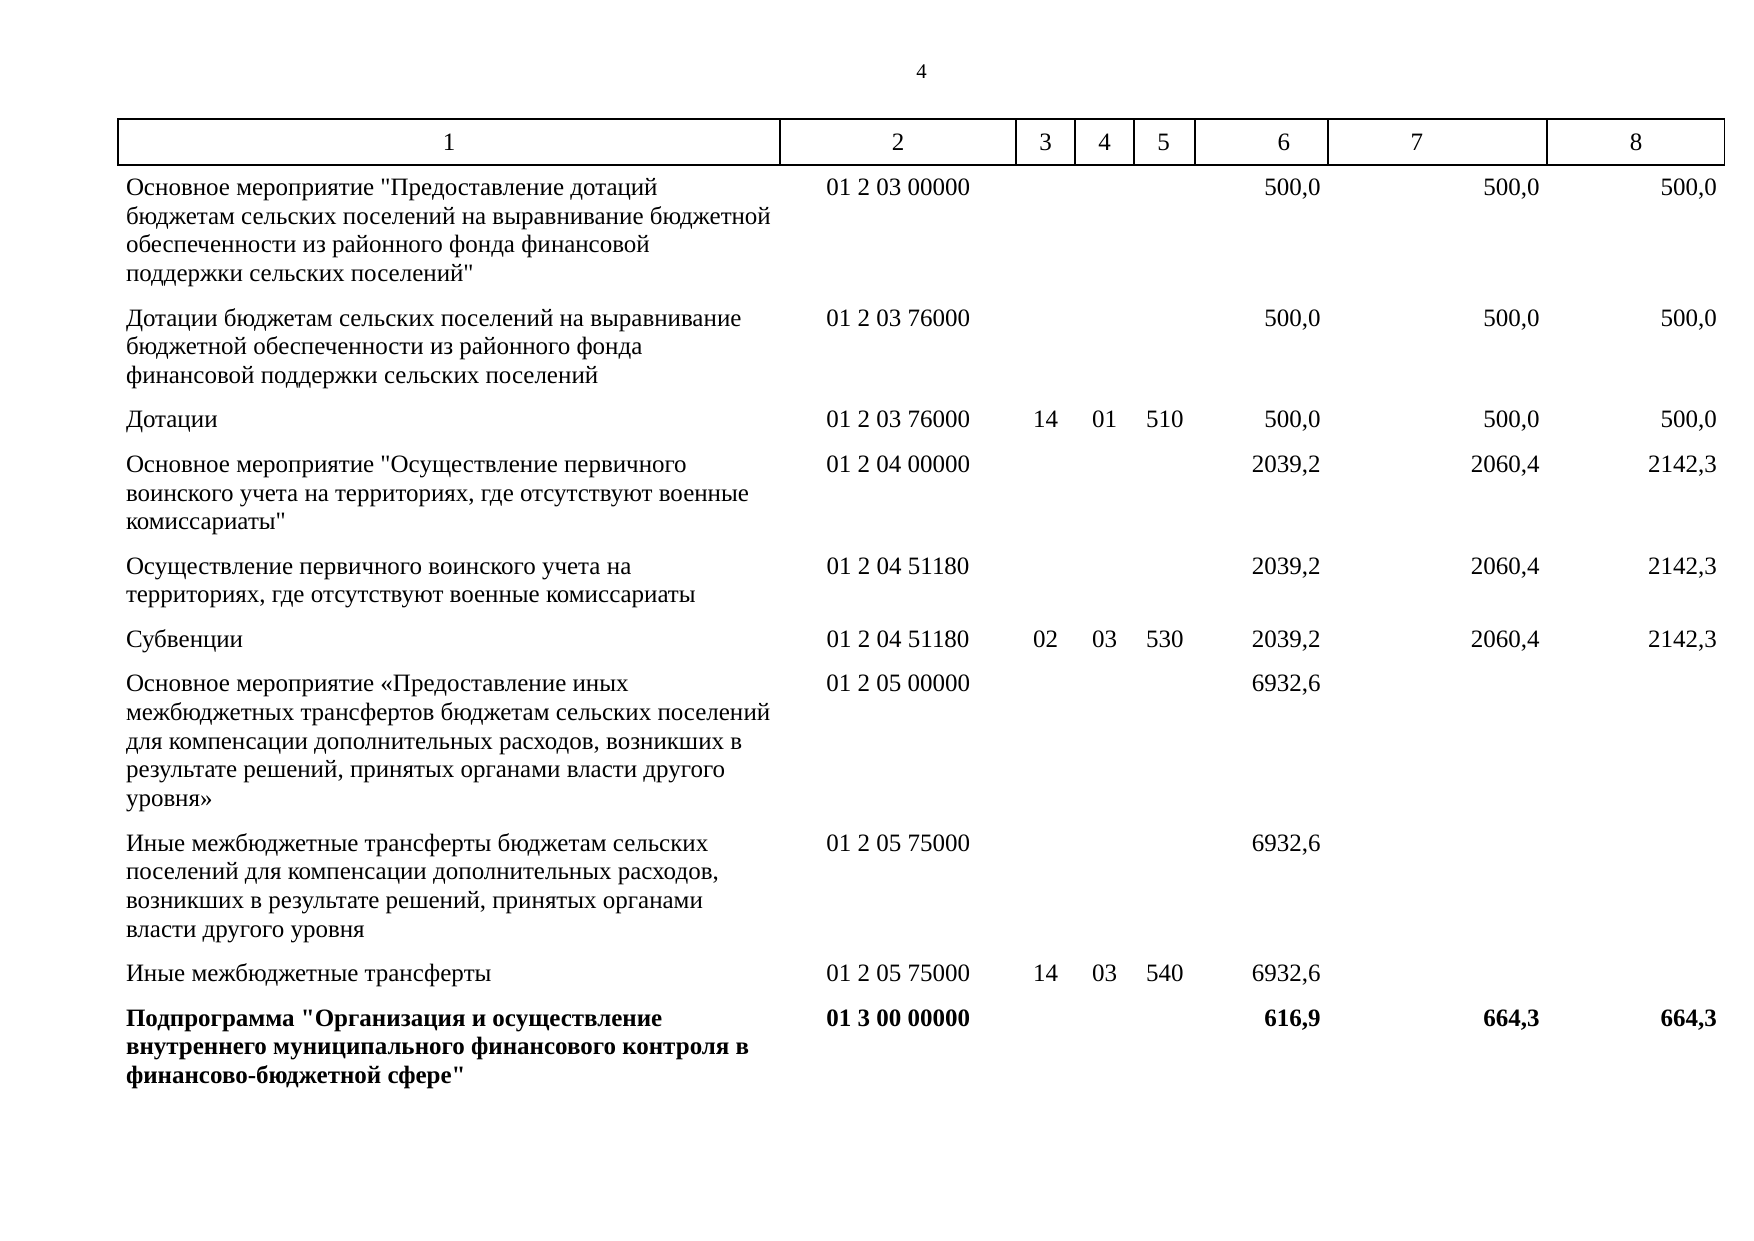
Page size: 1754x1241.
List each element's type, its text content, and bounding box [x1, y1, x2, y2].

table_cell [1134, 820, 1195, 950]
table_cell 500,0 [1195, 166, 1328, 295]
table_cell 500,0 [1328, 295, 1547, 397]
table_cell [1134, 660, 1195, 820]
table_cell [1075, 543, 1134, 616]
table_cell [1016, 543, 1075, 616]
table_cell [1075, 295, 1134, 397]
table_cell [1016, 660, 1075, 820]
table_cell 500,0 [1547, 397, 1724, 441]
table_header [1135, 120, 1194, 164]
table_cell [1075, 166, 1134, 295]
table_header [1076, 120, 1133, 164]
table_cell 03 [1075, 616, 1134, 660]
table_cell [1328, 950, 1547, 995]
table_cell [1075, 995, 1134, 1097]
table_header [781, 120, 1015, 164]
table_cell [1547, 660, 1724, 820]
table_cell 2039,2 [1195, 543, 1328, 616]
table_cell 500,0 [1195, 397, 1328, 441]
table_header [1017, 120, 1074, 164]
table_cell 03 [1075, 950, 1134, 995]
table_cell [1134, 441, 1195, 543]
table_cell [1134, 166, 1195, 295]
table_cell [1016, 995, 1075, 1097]
table_cell 530 [1134, 616, 1195, 660]
table_cell 2039,2 [1195, 441, 1328, 543]
table_cell 6932,6 [1195, 660, 1328, 820]
table_cell 2060,4 [1328, 616, 1547, 660]
table_cell 6932,6 [1195, 820, 1328, 950]
table_cell 2060,4 [1328, 543, 1547, 616]
table_cell 510 [1134, 397, 1195, 441]
table_header 3 [1024, 128, 1067, 156]
table_cell 01 [1075, 397, 1134, 441]
table_header 7 [1336, 128, 1497, 156]
table_cell [1016, 441, 1075, 543]
table_cell 664,3 [1547, 995, 1724, 1097]
table_cell 616,9 [1195, 995, 1328, 1097]
table_cell 01 2 04 00000 [780, 441, 1016, 543]
table_cell [1016, 166, 1075, 295]
table_cell Основное мероприятие "Осуществление первичного воинского учета на территориях, где отсутствуют военные комиссариаты" [118, 441, 780, 543]
table_cell 500,0 [1195, 295, 1328, 397]
table_cell 6932,6 [1195, 950, 1328, 995]
table_cell 01 2 04 51180 [780, 543, 1016, 616]
table_cell [1134, 295, 1195, 397]
table_cell Основное мероприятие «Предоставление иных межбюджетных трансфертов бюджетам сельских поселений для компенсации дополнительных расходов, возникших в результате решений, принятых органами власти другого уровня» [118, 660, 780, 820]
table_cell [1134, 543, 1195, 616]
table_cell Иные межбюджетные трансферты бюджетам сельских поселений для компенсации дополнительных расходов, возникших в результате решений, принятых органами власти другого уровня [118, 820, 780, 950]
table_cell 2060,4 [1328, 441, 1547, 543]
table_cell 01 2 04 51180 [780, 616, 1016, 660]
table_cell Иные межбюджетные трансферты [118, 950, 780, 995]
table_header [1196, 120, 1327, 164]
table_cell 14 [1016, 950, 1075, 995]
table_header 8 [1555, 128, 1716, 156]
table_cell 664,3 [1328, 995, 1547, 1097]
table_cell 2142,3 [1547, 543, 1724, 616]
table_header [1329, 120, 1546, 164]
table_cell 01 2 05 00000 [780, 660, 1016, 820]
table_cell [1547, 950, 1724, 995]
table_header 2 [788, 128, 1008, 156]
table_cell [1016, 820, 1075, 950]
table_cell Дотации [118, 397, 780, 441]
table_cell 540 [1134, 950, 1195, 995]
table_cell [1134, 995, 1195, 1097]
table_cell Основное мероприятие "Предоставление дотаций бюджетам сельских поселений на выравнивание бюджетной обеспеченности из районного фонда финансовой поддержки сельских поселений" [118, 166, 780, 295]
table_cell 2142,3 [1547, 441, 1724, 543]
table_cell 500,0 [1547, 295, 1724, 397]
table_cell 14 [1016, 397, 1075, 441]
table_cell 01 2 05 75000 [780, 950, 1016, 995]
table_cell 2039,2 [1195, 616, 1328, 660]
table_header [1548, 120, 1724, 164]
table_cell Субвенции [118, 616, 780, 660]
table_cell [1547, 820, 1724, 950]
table_cell [1075, 660, 1134, 820]
table_cell [1328, 820, 1547, 950]
table_cell Осуществление первичного воинского учета на территориях, где отсутствуют военные комиссариаты [118, 543, 780, 616]
table_cell 01 2 03 00000 [780, 166, 1016, 295]
table_cell 2142,3 [1547, 616, 1724, 660]
table_cell [1075, 820, 1134, 950]
table_cell 500,0 [1328, 166, 1547, 295]
table_cell 01 2 05 75000 [780, 820, 1016, 950]
table_cell 01 3 00 00000 [780, 995, 1016, 1097]
table_cell 500,0 [1547, 166, 1724, 295]
table_cell 01 2 03 76000 [780, 397, 1016, 441]
table_cell [1016, 295, 1075, 397]
table_cell [1075, 441, 1134, 543]
table_header 5 [1142, 128, 1185, 156]
table_cell Дотации бюджетам сельских поселений на выравнивание бюджетной обеспеченности из районного фонда финансовой поддержки сельских поселений [118, 295, 780, 397]
table_header 4 [1083, 128, 1126, 156]
table_header [119, 120, 779, 164]
table_cell 500,0 [1328, 397, 1547, 441]
table_cell 01 2 03 76000 [780, 295, 1016, 397]
table_cell Подпрограмма "Организация и осуществление внутреннего муниципального финансового контроля в финансово-бюджетной сфере" [118, 995, 780, 1097]
table_header 6 [1203, 128, 1327, 156]
table_cell 02 [1016, 616, 1075, 660]
table_cell [1328, 660, 1547, 820]
table_header 1 [126, 128, 772, 156]
